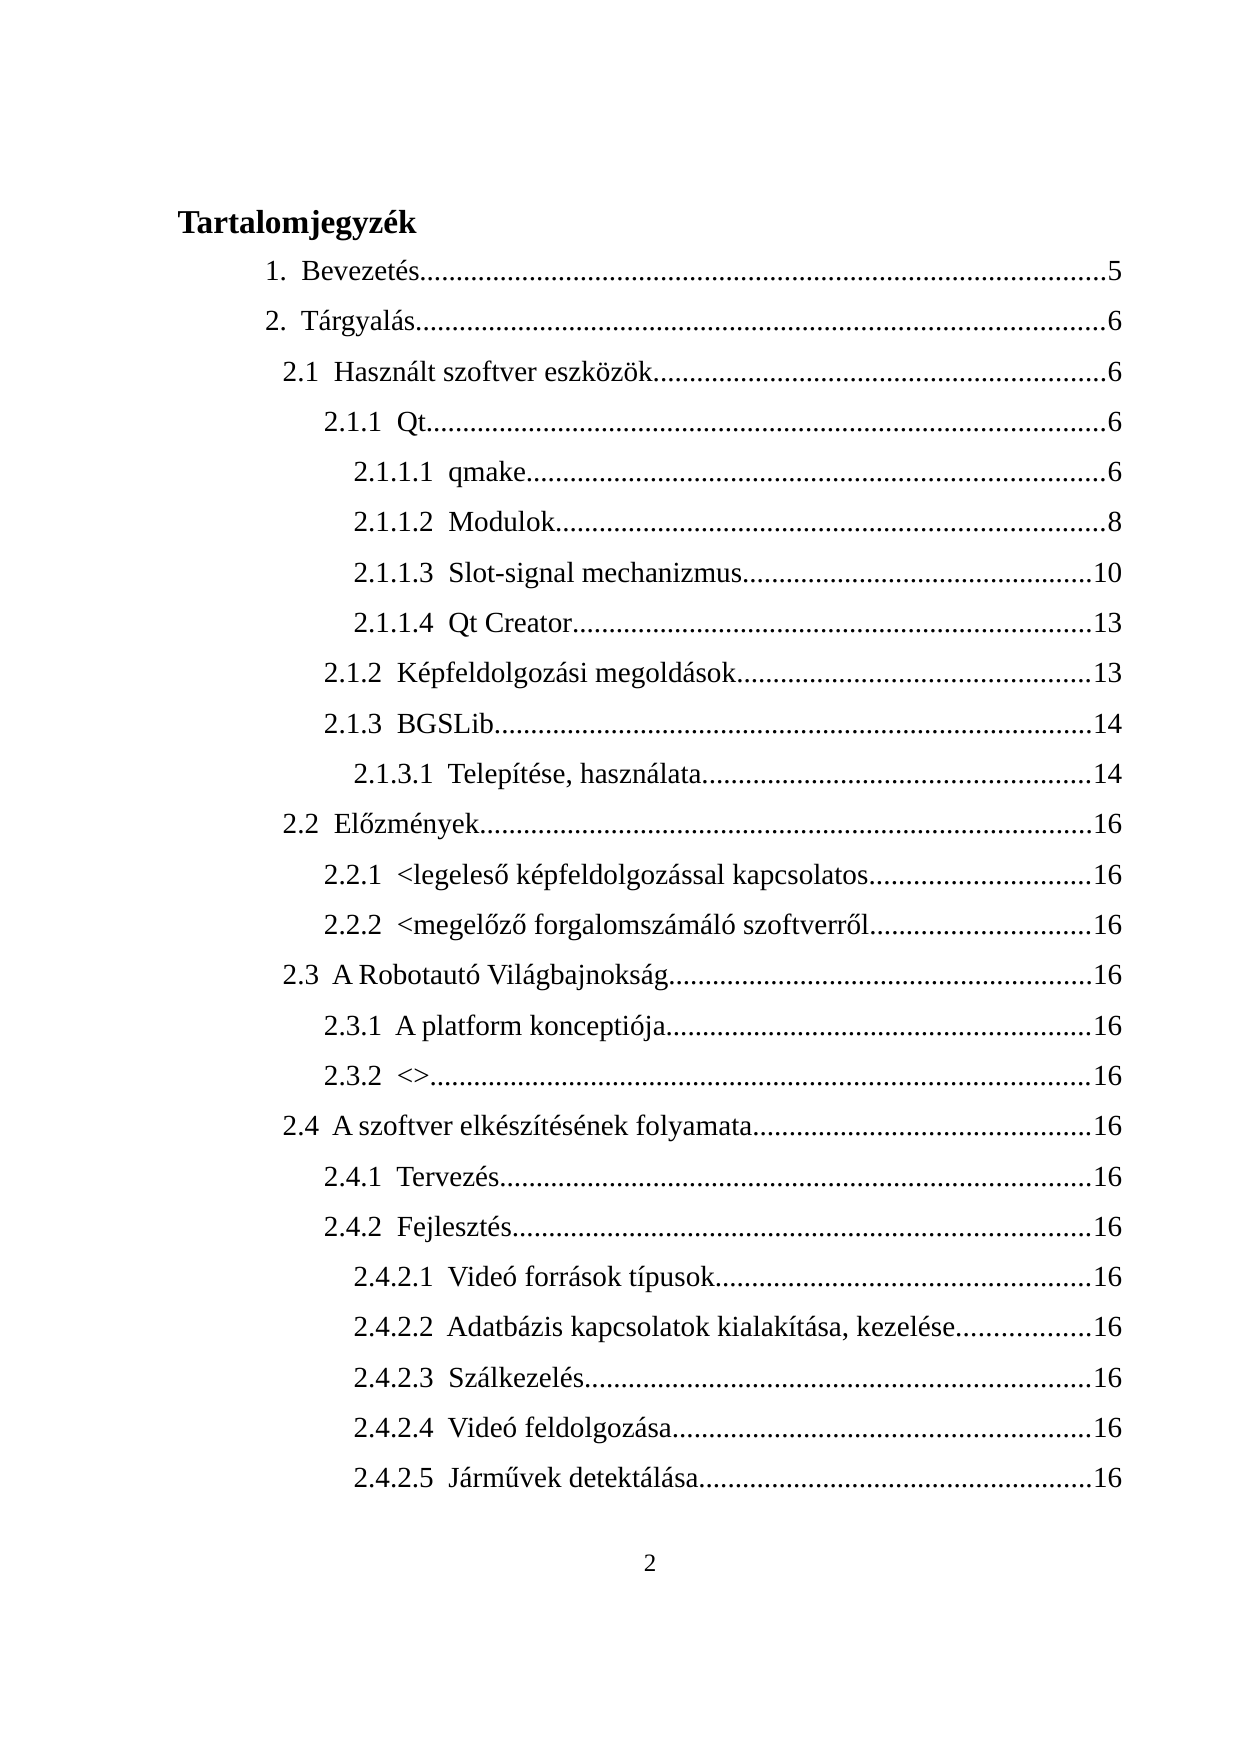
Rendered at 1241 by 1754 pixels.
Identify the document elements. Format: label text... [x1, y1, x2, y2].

subtitle Tartalomjegyzék [177, 202, 1122, 241]
text 2.1.2 Képfeldolgozási megoldások 13 [236, 656, 1122, 689]
text 2.2.2 <megelőző forgalomszámáló szoftverről 16 [236, 907, 1122, 941]
text 2. Tárgyalás 6 [177, 303, 1122, 337]
text 2.2 Előzmények 16 [195, 806, 1122, 840]
text 2.4.2.2 Adatbázis kapcsolatok kialakítása, kezelése 16 [266, 1309, 1122, 1343]
text 2.2.1 <legeleső képfeldolgozással kapcsolatos 16 [236, 857, 1122, 890]
text 2.1.3.1 Telepítése, használata 14 [266, 756, 1122, 790]
text 1. Bevezetés 5 [177, 253, 1122, 287]
text 2.3.2 <> 16 [236, 1058, 1122, 1092]
text 2.4.2.5 Járművek detektálása 16 [266, 1461, 1122, 1494]
text 2.3.1 A platform konceptiója 16 [236, 1008, 1122, 1041]
text 2.1.1.2 Modulok 8 [266, 504, 1122, 538]
text 2.4.2 Fejlesztés 16 [236, 1209, 1122, 1242]
text 2.1.1.1 qmake 6 [266, 454, 1122, 488]
text 2.4.1 Tervezés 16 [236, 1159, 1122, 1192]
text 2.1.3 BGSLib 14 [236, 706, 1122, 739]
text 2.4.2.3 Szálkezelés 16 [266, 1360, 1122, 1393]
text 2.1.1.3 Slot-signal mechanizmus 10 [266, 555, 1122, 588]
text 2.1.1 Qt 6 [236, 404, 1122, 437]
text 2.3 A Robotautó Világbajnokság 16 [195, 957, 1122, 991]
text 2.1 Használt szoftver eszközök 6 [195, 354, 1122, 387]
text 2.1.1.4 Qt Creator 13 [266, 605, 1122, 639]
text 2.4 A szoftver elkészítésének folyamata 16 [195, 1108, 1122, 1142]
text 2.4.2.4 Videó feldolgozása 16 [266, 1410, 1122, 1444]
text 2.4.2.1 Videó források típusok 16 [266, 1259, 1122, 1293]
